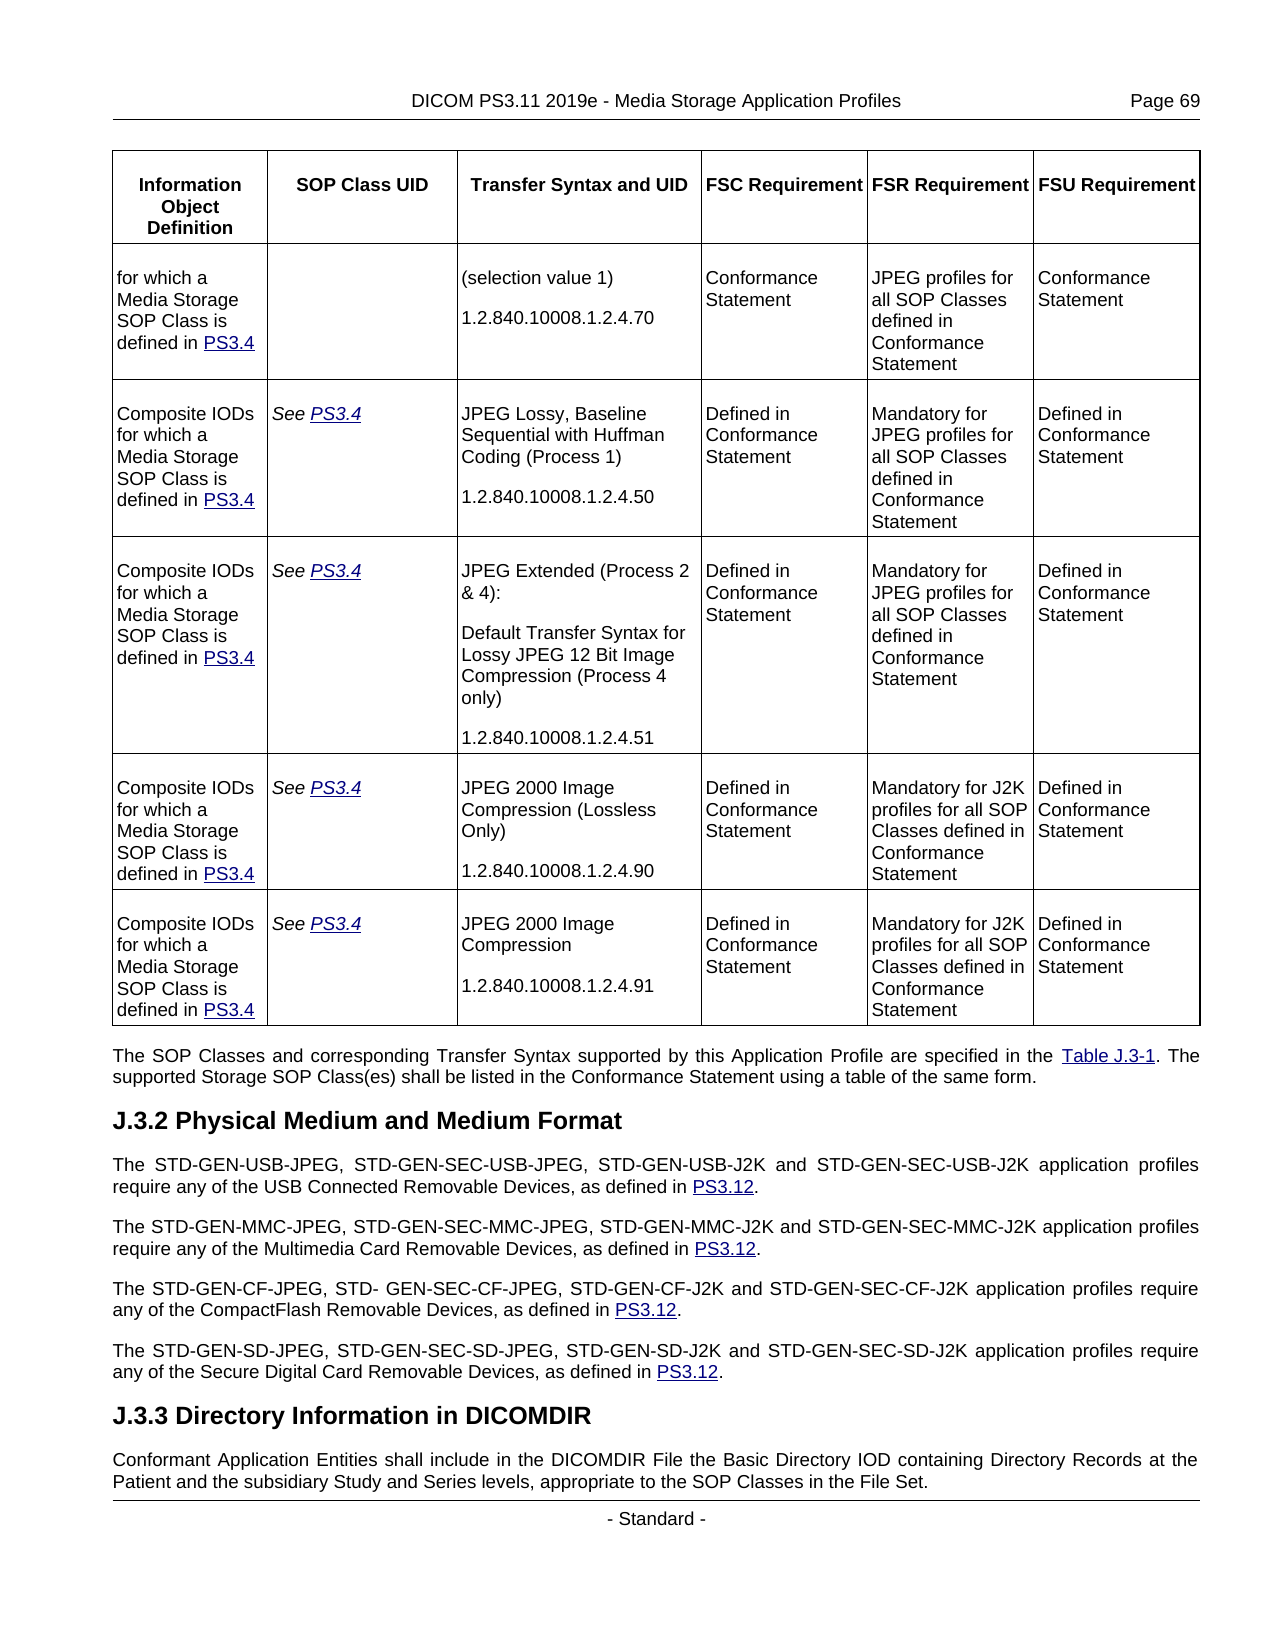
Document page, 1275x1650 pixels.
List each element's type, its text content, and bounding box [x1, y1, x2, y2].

table_cell See PS3.4 [268, 537, 457, 753]
table_cell Defined in Conformance Statement [702, 380, 867, 536]
table_cell JPEG Extended (Process 2 & 4): Default Transfer Syntax for Lossy JPEG 12 Bit Image Compression (Process 4 only) 1.2.840.10008.1.2.4.51 [458, 537, 701, 753]
table_cell for which a Media Storage SOP Class is defined in PS3.4 [113, 244, 267, 379]
table_cell Mandatory for J2K profiles for all SOP Classes defined in Conformance Statement [868, 754, 1033, 889]
table_cell Conformance Statement [1034, 244, 1199, 379]
table_cell Composite IODs for which a Media Storage SOP Class is defined in PS3.4 [113, 754, 267, 889]
table_cell JPEG 2000 Image Compression 1.2.840.10008.1.2.4.91 [458, 890, 701, 1025]
table_header FSU Requirement [1034, 151, 1199, 243]
text Conformant Application Entities shall include in the DICOMDIR File the Basic Directory IOD containing Directory Records at the Patient and the subsidiary Study and Series levels, appropriate to the SOP Classes in the File Set. [112, 1449, 1200, 1492]
table_cell Composite IODs for which a Media Storage SOP Class is defined in PS3.4 [113, 380, 267, 536]
table_cell JPEG profiles for all SOP Classes defined in Conformance Statement [868, 244, 1033, 379]
table_header FSC Requirement [702, 151, 867, 243]
table_header SOP Class UID [268, 151, 457, 243]
table_header Information Object Definition [113, 151, 267, 243]
table_cell JPEG Lossy, Baseline Sequential with Huffman Coding (Process 1) 1.2.840.10008.1.2.4.50 [458, 380, 701, 536]
text The STD-GEN-MMC-JPEG, STD-GEN-SEC-MMC-JPEG, STD-GEN-MMC-J2K and STD-GEN-SEC-MMC-J2K application profiles require any of the Multimedia Card Removable Devices, as defined in PS3.12. [112, 1216, 1200, 1259]
table_cell Composite IODs for which a Media Storage SOP Class is defined in PS3.4 [113, 537, 267, 753]
table_cell Defined in Conformance Statement [702, 754, 867, 889]
table_cell [268, 244, 457, 379]
table_cell Mandatory for JPEG profiles for all SOP Classes defined in Conformance Statement [868, 537, 1033, 753]
table_cell Defined in Conformance Statement [702, 537, 867, 753]
table_cell Composite IODs for which a Media Storage SOP Class is defined in PS3.4 [113, 890, 267, 1025]
table_cell Mandatory for JPEG profiles for all SOP Classes defined in Conformance Statement [868, 380, 1033, 536]
table_cell Conformance Statement [702, 244, 867, 379]
table_cell Mandatory for J2K profiles for all SOP Classes defined in Conformance Statement [868, 890, 1033, 1025]
table_cell Defined in Conformance Statement [1034, 537, 1199, 753]
text J.3.2 Physical Medium and Medium Format [112, 1106, 1200, 1135]
text The SOP Classes and corresponding Transfer Syntax supported by this Application Profile are specified in the Table J.3-1. The supported Storage SOP Class(es) shall be listed in the Conformance Statement using a table of the same form. [112, 1044, 1200, 1088]
table_cell (selection value 1) 1.2.840.10008.1.2.4.70 [458, 244, 701, 379]
table_header Transfer Syntax and UID [458, 151, 701, 243]
table_cell Defined in Conformance Statement [702, 890, 867, 1025]
table_header FSR Requirement [868, 151, 1033, 243]
table_cell Defined in Conformance Statement [1034, 754, 1199, 889]
table_cell JPEG 2000 Image Compression (Lossless Only) 1.2.840.10008.1.2.4.90 [458, 754, 701, 889]
table_cell Defined in Conformance Statement [1034, 380, 1199, 536]
text J.3.3 Directory Information in DICOMDIR [112, 1401, 1200, 1430]
table_cell See PS3.4 [268, 380, 457, 536]
text The STD-GEN-USB-JPEG, STD-GEN-SEC-USB-JPEG, STD-GEN-USB-J2K and STD-GEN-SEC-USB-J2K application profiles require any of the USB Connected Removable Devices, as defined in PS3.12. [112, 1154, 1200, 1197]
table_cell See PS3.4 [268, 754, 457, 889]
text The STD-GEN-SD-JPEG, STD-GEN-SEC-SD-JPEG, STD-GEN-SD-J2K and STD-GEN-SEC-SD-J2K application profiles require any of the Secure Digital Card Removable Devices, as defined in PS3.12. [112, 1339, 1200, 1383]
text The STD-GEN-CF-JPEG, STD- GEN-SEC-CF-JPEG, STD-GEN-CF-J2K and STD-GEN-SEC-CF-J2K application profiles require any of the CompactFlash Removable Devices, as defined in PS3.12. [112, 1278, 1200, 1321]
table_cell Defined in Conformance Statement [1034, 890, 1199, 1025]
table_cell See PS3.4 [268, 890, 457, 1025]
